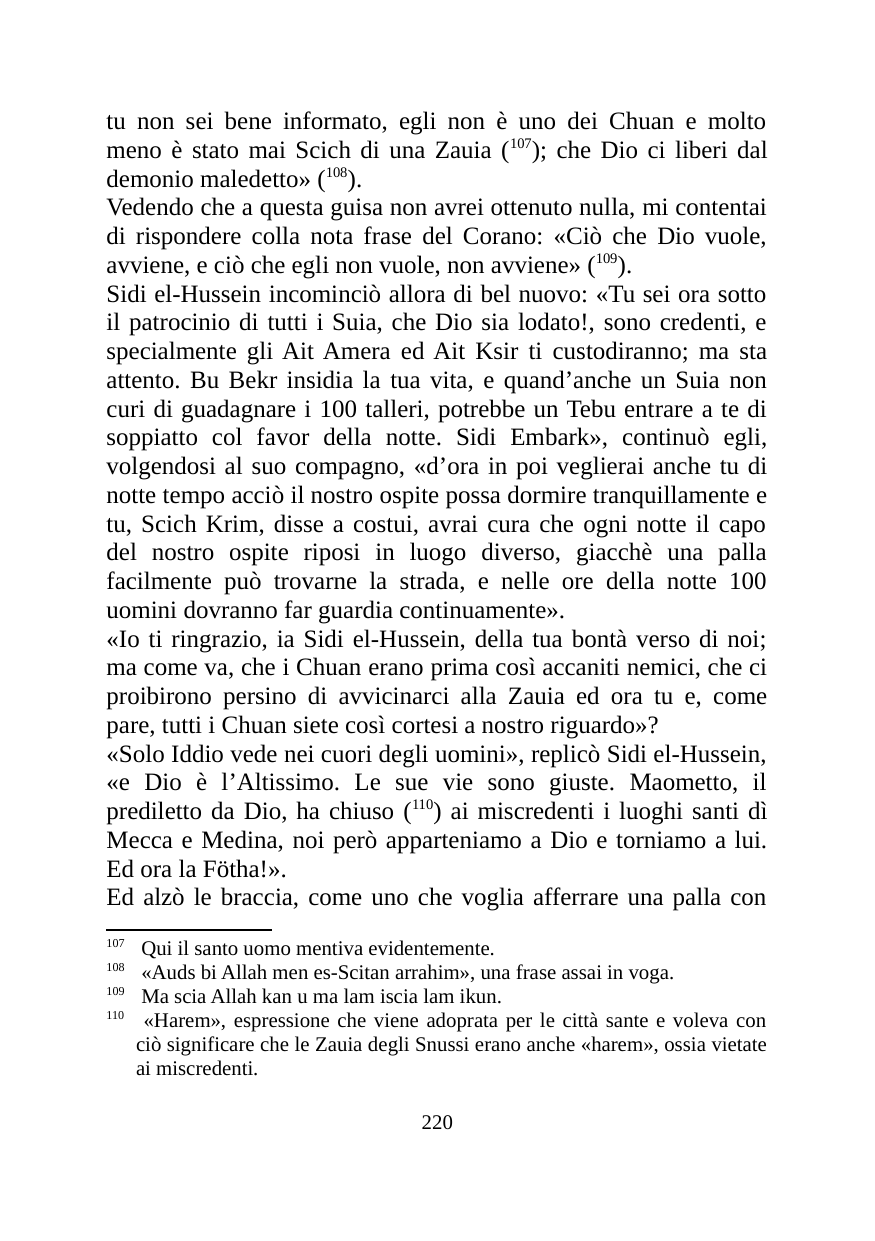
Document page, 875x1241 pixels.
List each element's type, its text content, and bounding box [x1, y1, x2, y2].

text tu non sei bene informato, egli non è uno dei Chuan e molto meno è stato mai Scich di una Zauia (); che Dio ci liberi dal demonio maledetto» (). [106, 106, 768, 192]
text «Harem», espressione che viene adoprata per le città sante e voleva con ciò significare che le Zauia degli Snussi erano anche «harem», ossia vietate ai miscredenti. [106, 1008, 768, 1080]
text «Auds bi Allah men es-Scitan arrahim», una frase assai in voga. [106, 960, 768, 984]
text «Io ti ringrazio, ia Sidi el-Hussein, della tua bontà verso di noi; ma come va, che i Chuan erano prima così accaniti nemici, che ci proibirono persino di avvicinarci alla Zauia ed ora tu e, come pare, tutti i Chuan siete così cortesi a nostro riguardo»? [106, 624, 768, 739]
text Ma scia Allah kan u ma lam iscia lam ikun. [106, 984, 768, 1008]
text Qui il santo uomo mentiva evidentemente. [106, 936, 768, 960]
text «Solo Iddio vede nei cuori degli uomini», replicò Sidi el-Hussein, «e Dio è l’Altissimo. Le sue vie sono giuste. Maometto, il prediletto da Dio, ha chiuso () ai miscredenti i luoghi santi dì Mecca e Medina, noi però apparteniamo a Dio e torniamo a lui. Ed ora la Fötha!». [106, 739, 768, 882]
text Vedendo che a questa guisa non avrei ottenuto nulla, mi contentai di rispondere colla nota frase del Corano: «Ciò che Dio vuole, avviene, e ciò che egli non vuole, non avviene» (). [106, 192, 768, 279]
text Sidi el-Hussein incominciò allora di bel nuovo: «Tu sei ora sotto il patrocinio di tutti i Suia, che Dio sia lodato!, sono credenti, e specialmente gli Ait Amera ed Ait Ksir ti custodiranno; ma sta attento. Bu Bekr insidia la tua vita, e quand’anche un Suia non curi di guadagnare i 100 talleri, potrebbe un Tebu entrare a te di soppiatto col favor della notte. Sidi Embark», continuò egli, volgendosi al suo compagno, «d’ora in poi veglierai anche tu di notte tempo acciò il nostro ospite possa dormire tranquillamente e tu, Scich Krim, disse a costui, avrai cura che ogni notte il capo del nostro ospite riposi in luogo diverso, giacchè una palla facilmente può trovarne la strada, e nelle ore della notte 100 uomini dovranno far guardia continuamente». [106, 279, 768, 624]
text Ed alzò le braccia, come uno che voglia afferrare una palla con [106, 882, 768, 911]
